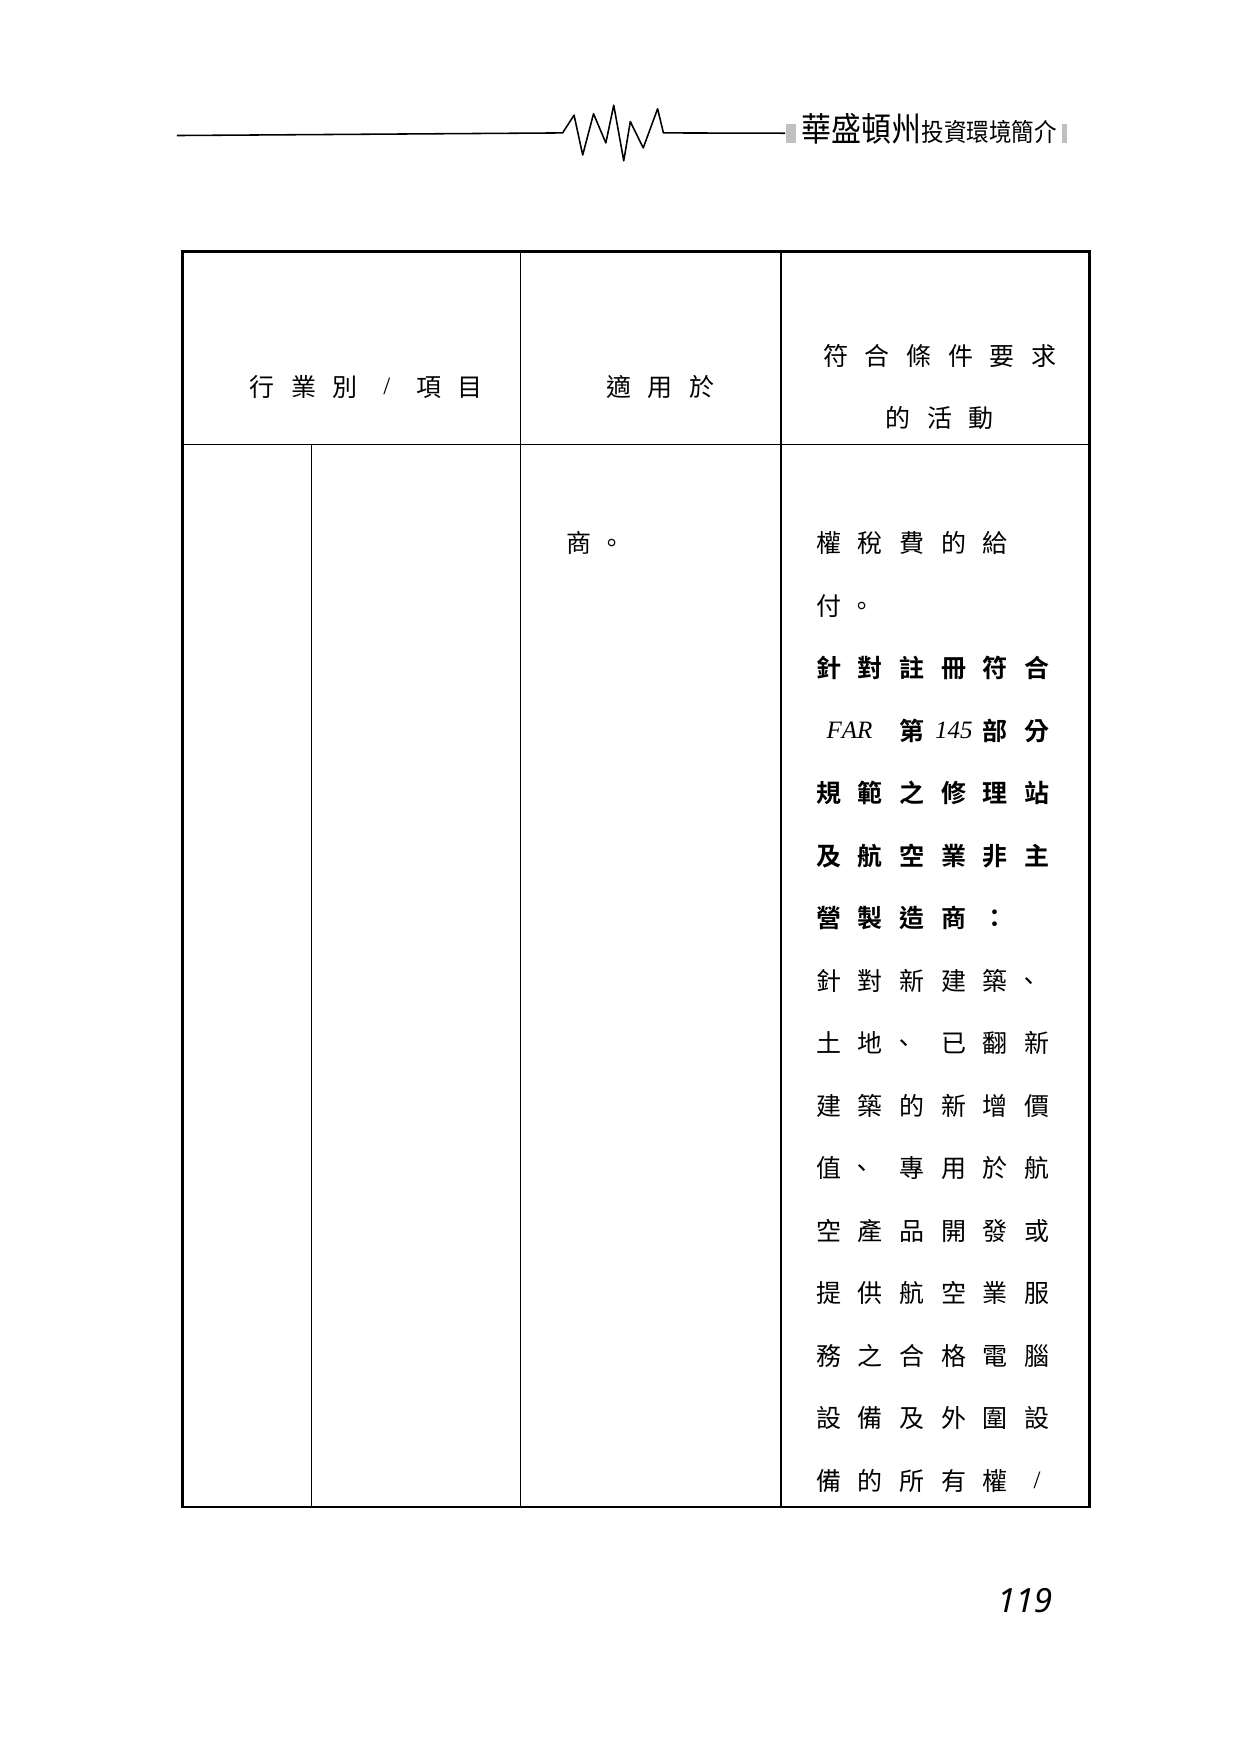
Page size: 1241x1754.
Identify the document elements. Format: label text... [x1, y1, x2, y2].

table_header 符合條件要求的活動 [782, 253, 1088, 444]
table_cell [312, 445, 520, 1506]
table_cell 商。 [521, 445, 780, 1506]
table_cell [184, 445, 311, 1506]
table_header 適用於 [521, 253, 780, 444]
table_header 行業別/項目 [184, 253, 520, 444]
table_cell 權稅費的給付。 針對註冊符合FAR第145部分規範之修理站及航空業非主營製造商： 針對新建築、土地、已翻新建築的新增價值、專用於航空產品開發或提供航空業服務之合格電腦設備及外圍設備的所有權/ [782, 445, 1088, 1506]
